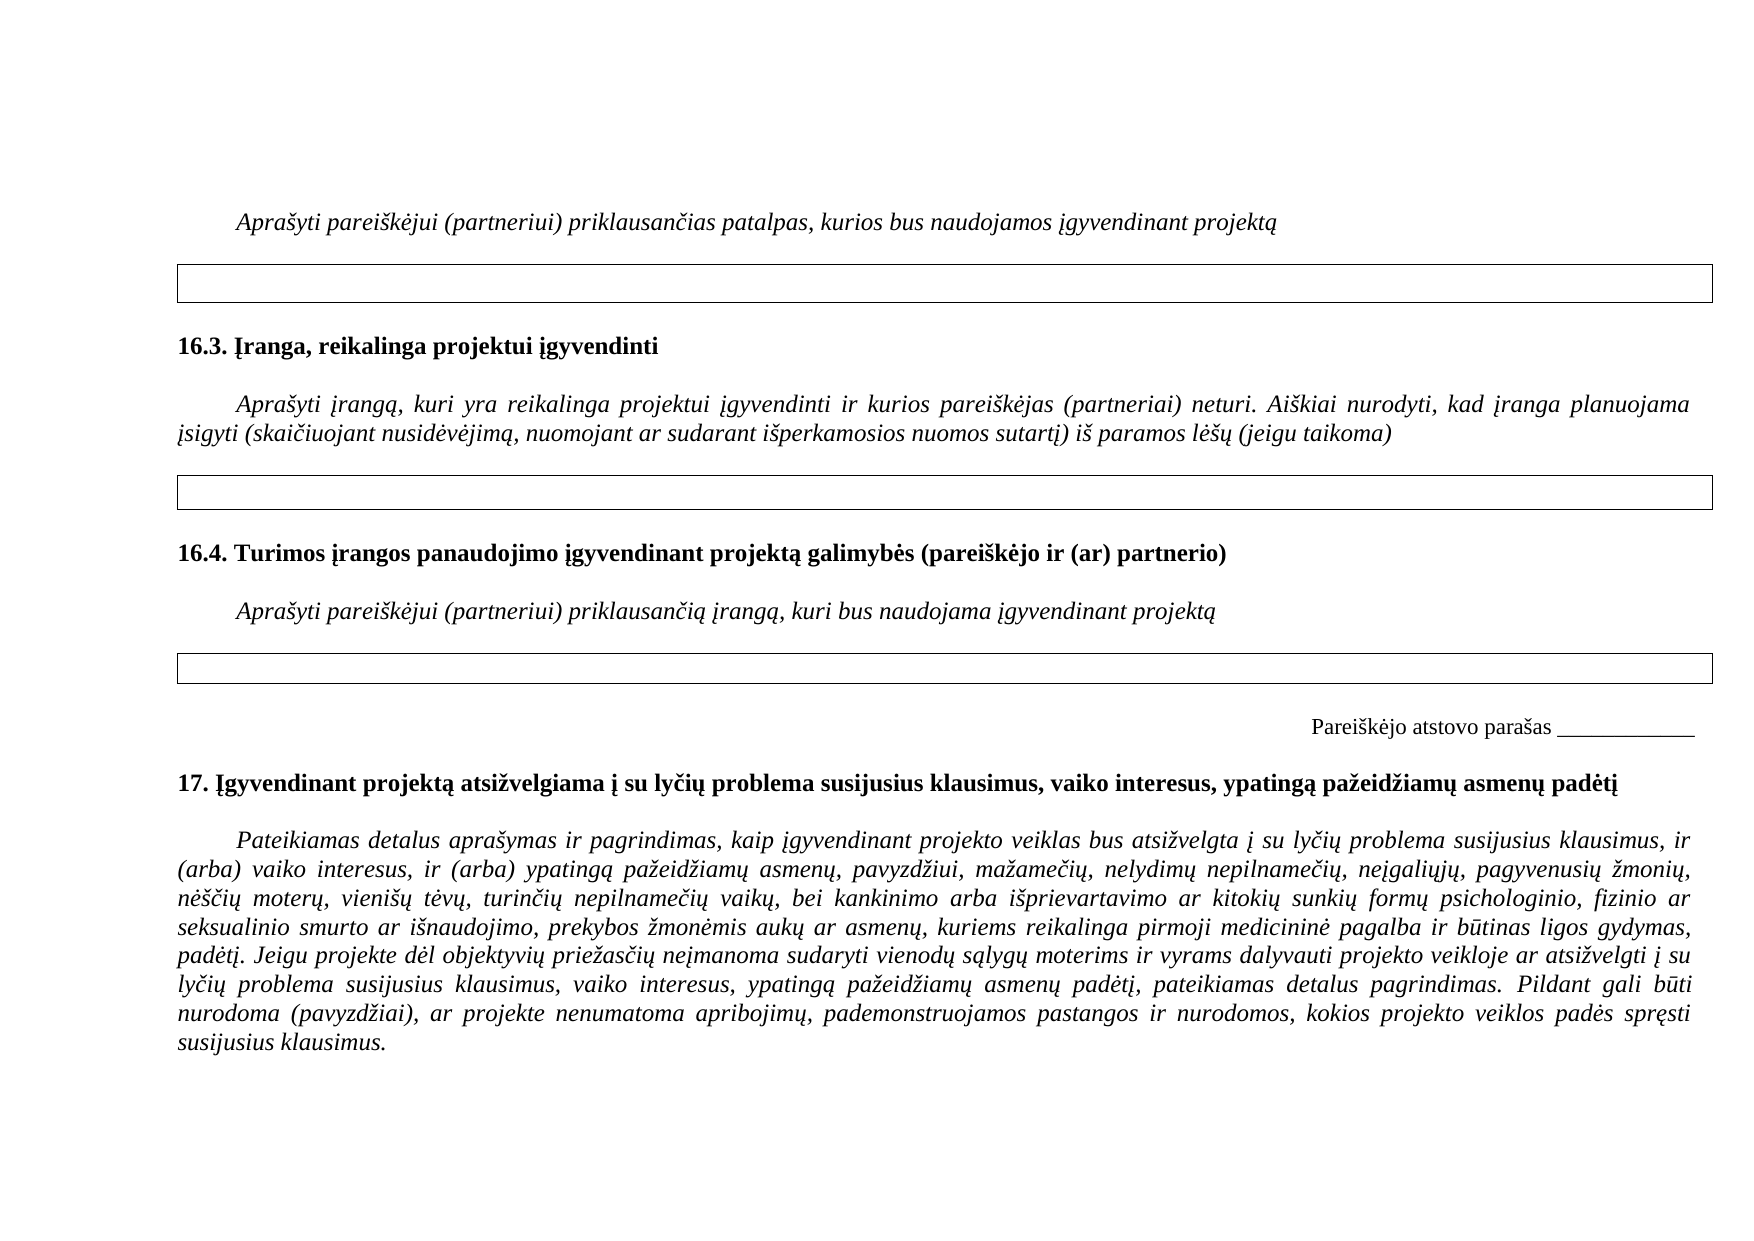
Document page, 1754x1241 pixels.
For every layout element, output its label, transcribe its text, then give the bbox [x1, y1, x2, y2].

text Pareiškėjo atstovo parašas ____________ [177, 713, 1695, 739]
table_header [178, 654, 1712, 683]
text Aprašyti pareiškėjui (partneriui) priklausančią įrangą, kuri bus naudojama įgyvendinant projektą [177, 596, 1695, 624]
text 16.3. Įranga, reikalinga projektui įgyvendinti [177, 331, 1695, 360]
table_header [178, 265, 1712, 302]
text Pateikiamas detalus aprašymas ir pagrindimas, kaip įgyvendinant projekto veiklas bus atsižvelgta į su lyčių problema susijusius klausimus, ir (arba) vaiko interesus, ir (arba) ypatingą pažeidžiamų asmenų, pavyzdžiui, mažamečių, nelydimų nepilnamečių, neįgaliųjų, pagyvenusių žmonių, nėščių moterų, vienišų tėvų, turinčių nepilnamečių vaikų, bei kankinimo arba išprievartavimo ar kitokių sunkių formų psichologinio, fizinio ar seksualinio smurto ar išnaudojimo, prekybos žmonėmis aukų ar asmenų, kuriems reikalinga pirmoji medicininė pagalba ir būtinas ligos gydymas, padėtį. Jeigu projekte dėl objektyvių priežasčių neįmanoma sudaryti vienodų sąlygų moterims ir vyrams dalyvauti projekto veikloje ar atsižvelgti į su lyčių problema susijusius klausimus, vaiko interesus, ypatingą pažeidžiamų asmenų padėtį, pateikiamas detalus pagrindimas. Pildant gali būti nurodoma (pavyzdžiai), ar projekte nenumatoma apribojimų, pademonstruojamos pastangos ir nurodomos, kokios projekto veiklos padės spręsti susijusius klausimus. [177, 825, 1695, 1055]
text 16.4. Turimos įrangos panaudojimo įgyvendinant projektą galimybės (pareiškėjo ir (ar) partnerio) [177, 538, 1695, 567]
text Aprašyti pareiškėjui (partneriui) priklausančias patalpas, kurios bus naudojamos įgyvendinant projektą [177, 207, 1695, 235]
text 17. Įgyvendinant projektą atsižvelgiama į su lyčių problema susijusius klausimus, vaiko interesus, ypatingą pažeidžiamų asmenų padėtį [177, 768, 1695, 797]
table_header [178, 476, 1712, 508]
text Aprašyti įrangą, kuri yra reikalinga projektui įgyvendinti ir kurios pareiškėjas (partneriai) neturi. Aiškiai nurodyti, kad įranga planuojama įsigyti (skaičiuojant nusidėvėjimą, nuomojant ar sudarant išperkamosios nuomos sutartį) iš paramos lėšų (jeigu taikoma) [177, 389, 1695, 446]
